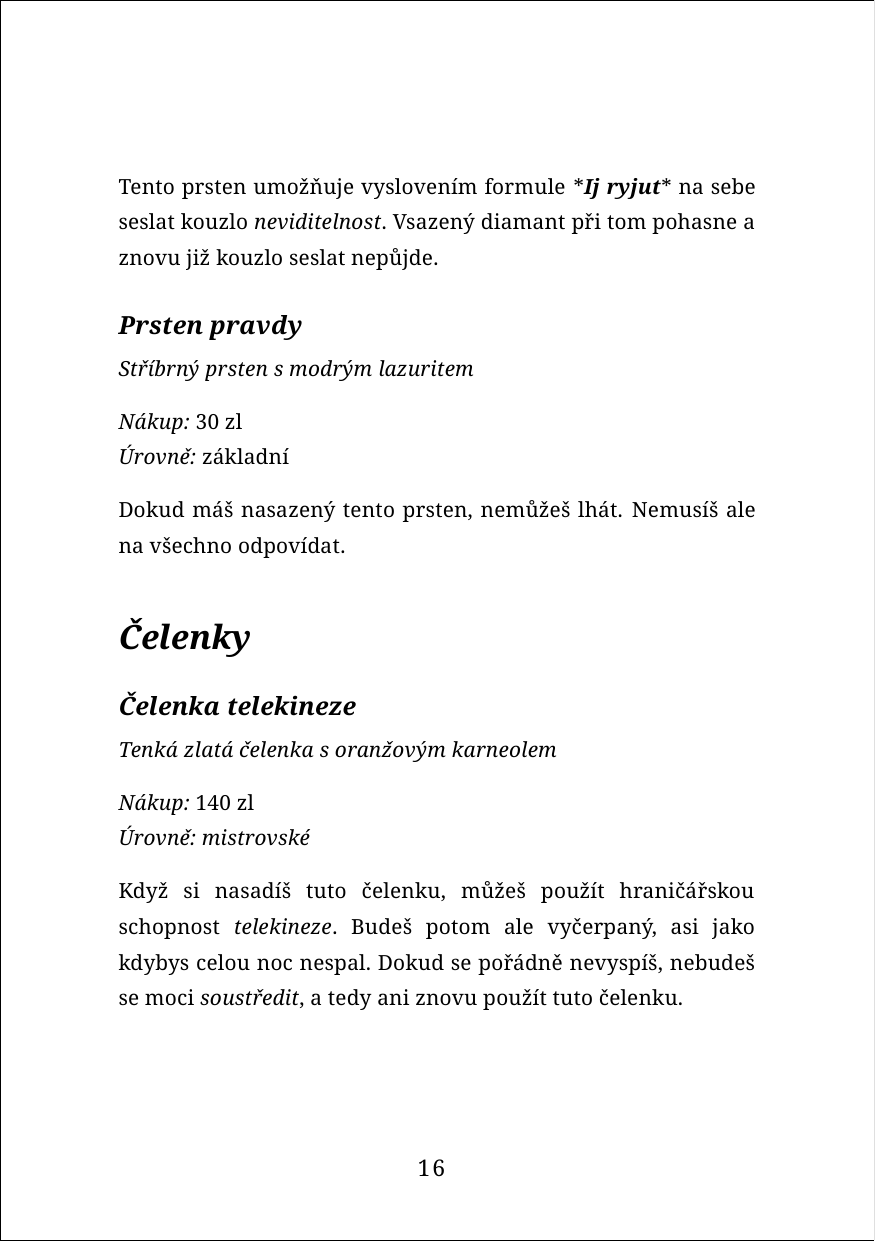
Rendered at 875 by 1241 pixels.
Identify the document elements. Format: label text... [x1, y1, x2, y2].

subtitle Čelenka telekineze [118, 689, 756, 723]
text Tenká zlatá čelenka s oranžovým karneolem [118, 735, 756, 763]
subtitle Čelenky [118, 614, 756, 659]
text Stříbrný prsten s modrým lazuritem [118, 354, 756, 382]
subtitle Prsten pravdy [118, 308, 756, 342]
text Když si nasadíš tuto čelenku, můžeš použít hraničářskou schopnost telekineze. Budeš potom ale vyčerpaný, asi jako kdybys celou noc nespal. Dokud se pořádně nevyspíš, nebudeš se moci soustředit, a tedy ani znovu použít tuto čelenku. [118, 877, 756, 1012]
text Nákup: 30 zl Úrovně: základní [118, 407, 756, 471]
text Tento prsten umožňuje vyslovením formule *Ij ryjut* na sebe seslat kouzlo neviditelnost. Vsazený diamant při tom pohasne a znovu již kouzlo seslat nepůjde. [118, 172, 756, 271]
text Nákup: 140 zl Úrovně: mistrovské [118, 788, 756, 852]
text Dokud máš nasazený tento prsten, nemůžeš lhát. Nemusíš ale na všechno odpovídat. [118, 496, 756, 559]
